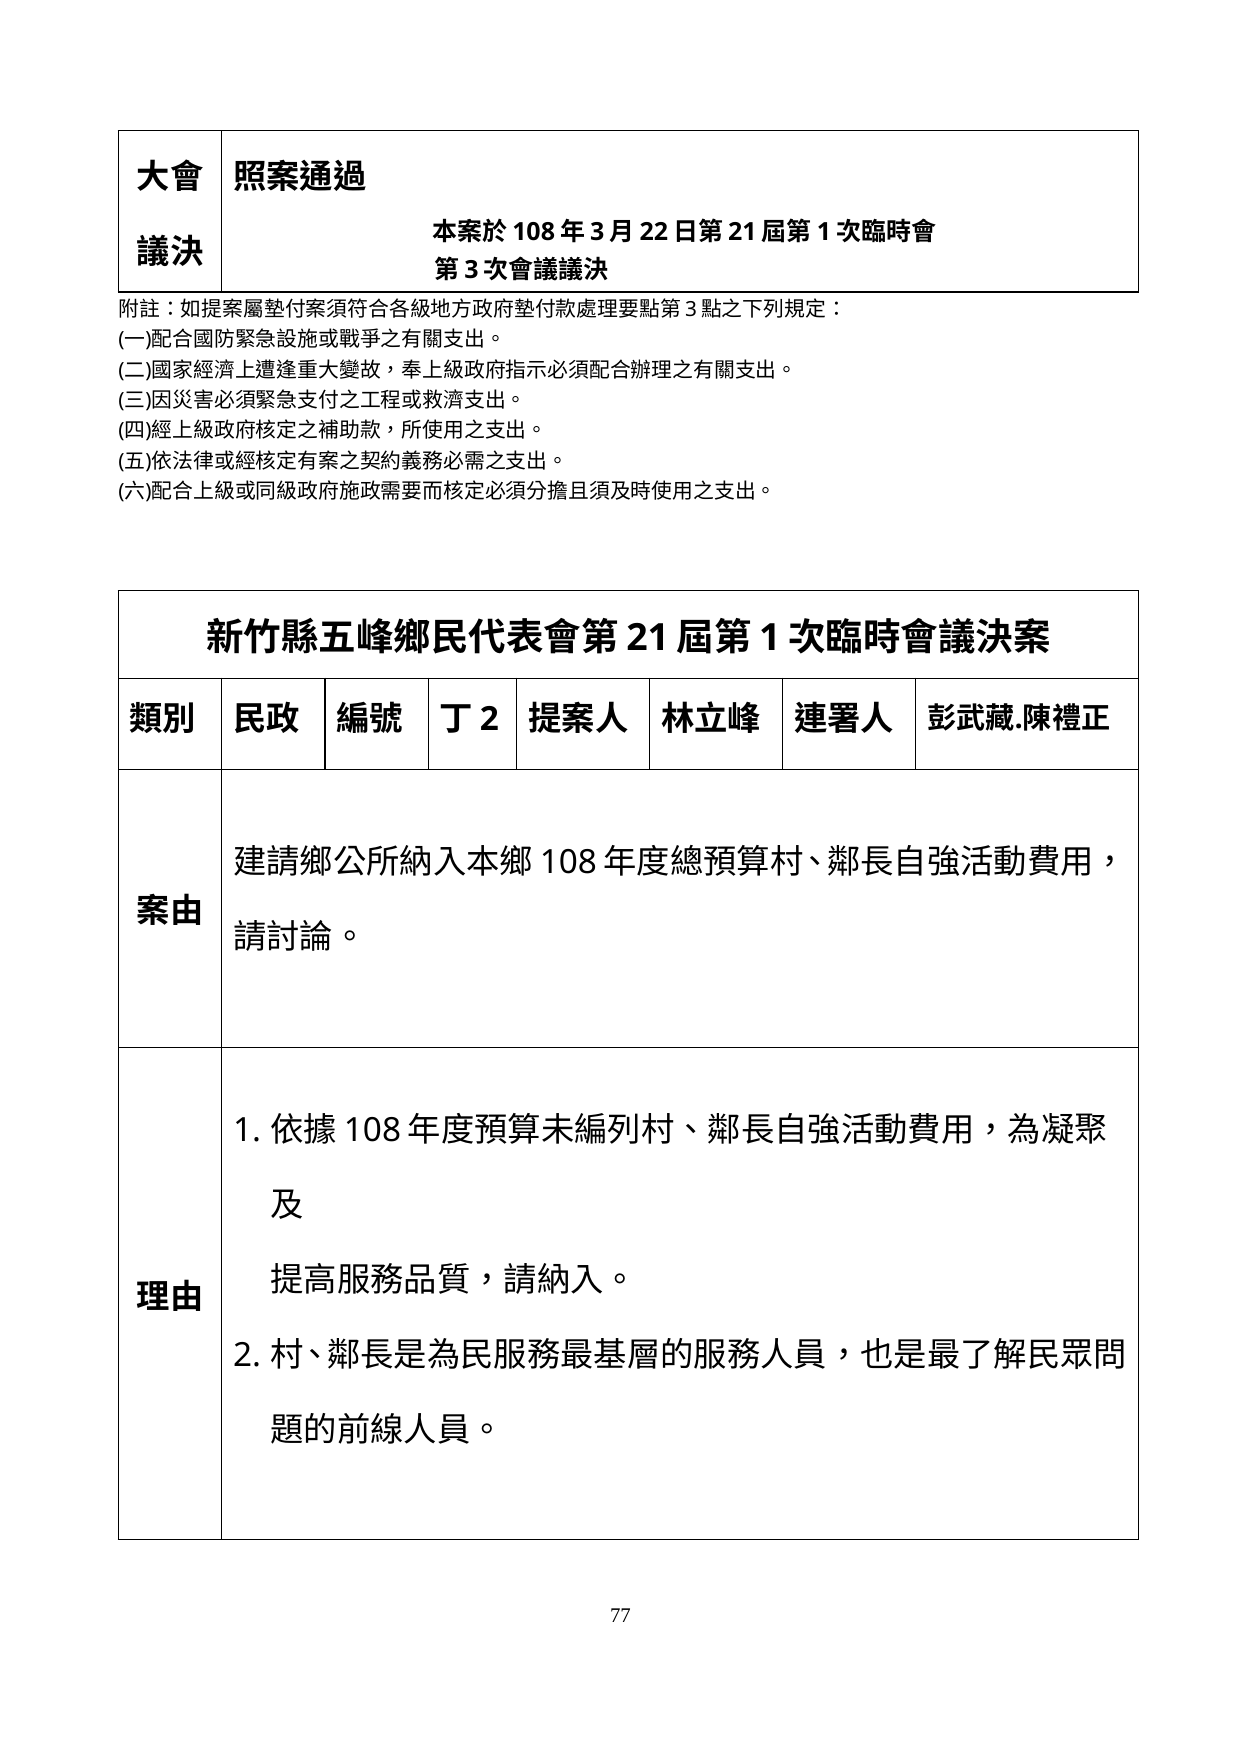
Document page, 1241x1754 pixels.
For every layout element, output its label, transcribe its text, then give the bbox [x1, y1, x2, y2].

table_cell 連署人 [783, 679, 915, 768]
text (一)配合國防緊急設施或戰爭之有關支出。 [118, 323, 1122, 353]
text (五)依法律或經核定有案之契約義務必需之支出。 [118, 444, 1122, 474]
table_header 新竹縣五峰鄉民代表會第21屆第1次臨時會議決案 [119, 591, 1138, 678]
table_cell 提案人 [517, 679, 649, 768]
table_cell 林立峰 [650, 679, 782, 768]
text (六)配合上級或同級政府施政需要而核定必須分擔且須及時使用之支出。 [118, 474, 1122, 504]
table_cell 大會 議決 [119, 131, 221, 291]
table_cell 案由 [119, 770, 221, 1047]
table_cell 編號 [326, 679, 428, 768]
text (四)經上級政府核定之補助款，所使用之支出。 [118, 414, 1122, 444]
text (二)國家經濟上遭逢重大變故，奉上級政府指示必須配合辦理之有關支出。 [118, 353, 1122, 383]
table_cell 照案通過 本案於108年3月22日第21屆第1次臨時會 第3次會議議決 [222, 131, 1138, 291]
text 附註：如提案屬墊付案須符合各級地方政府墊付款處理要點第3點之下列規定： [118, 293, 1122, 323]
table_cell 建請鄉公所納入本鄉108年度總預算村、鄰長自強活動費用，請討論。 [222, 770, 1138, 1047]
table_cell 民政 [222, 679, 324, 768]
table_cell 依據108年度預算未編列村、鄰長自強活動費用，為凝聚及 提高服務品質，請納入。 村、鄰長是為民服務最基層的服務人員，也是最了解民眾問題的前線人員。 [222, 1048, 1138, 1539]
table_cell 丁2 [429, 679, 516, 768]
table_cell 理由 [119, 1048, 221, 1539]
table_cell 彭武藏.陳禮正 [916, 679, 1138, 768]
table_cell 類別 [119, 679, 221, 768]
text (三)因災害必須緊急支付之工程或救濟支出。 [118, 383, 1122, 414]
